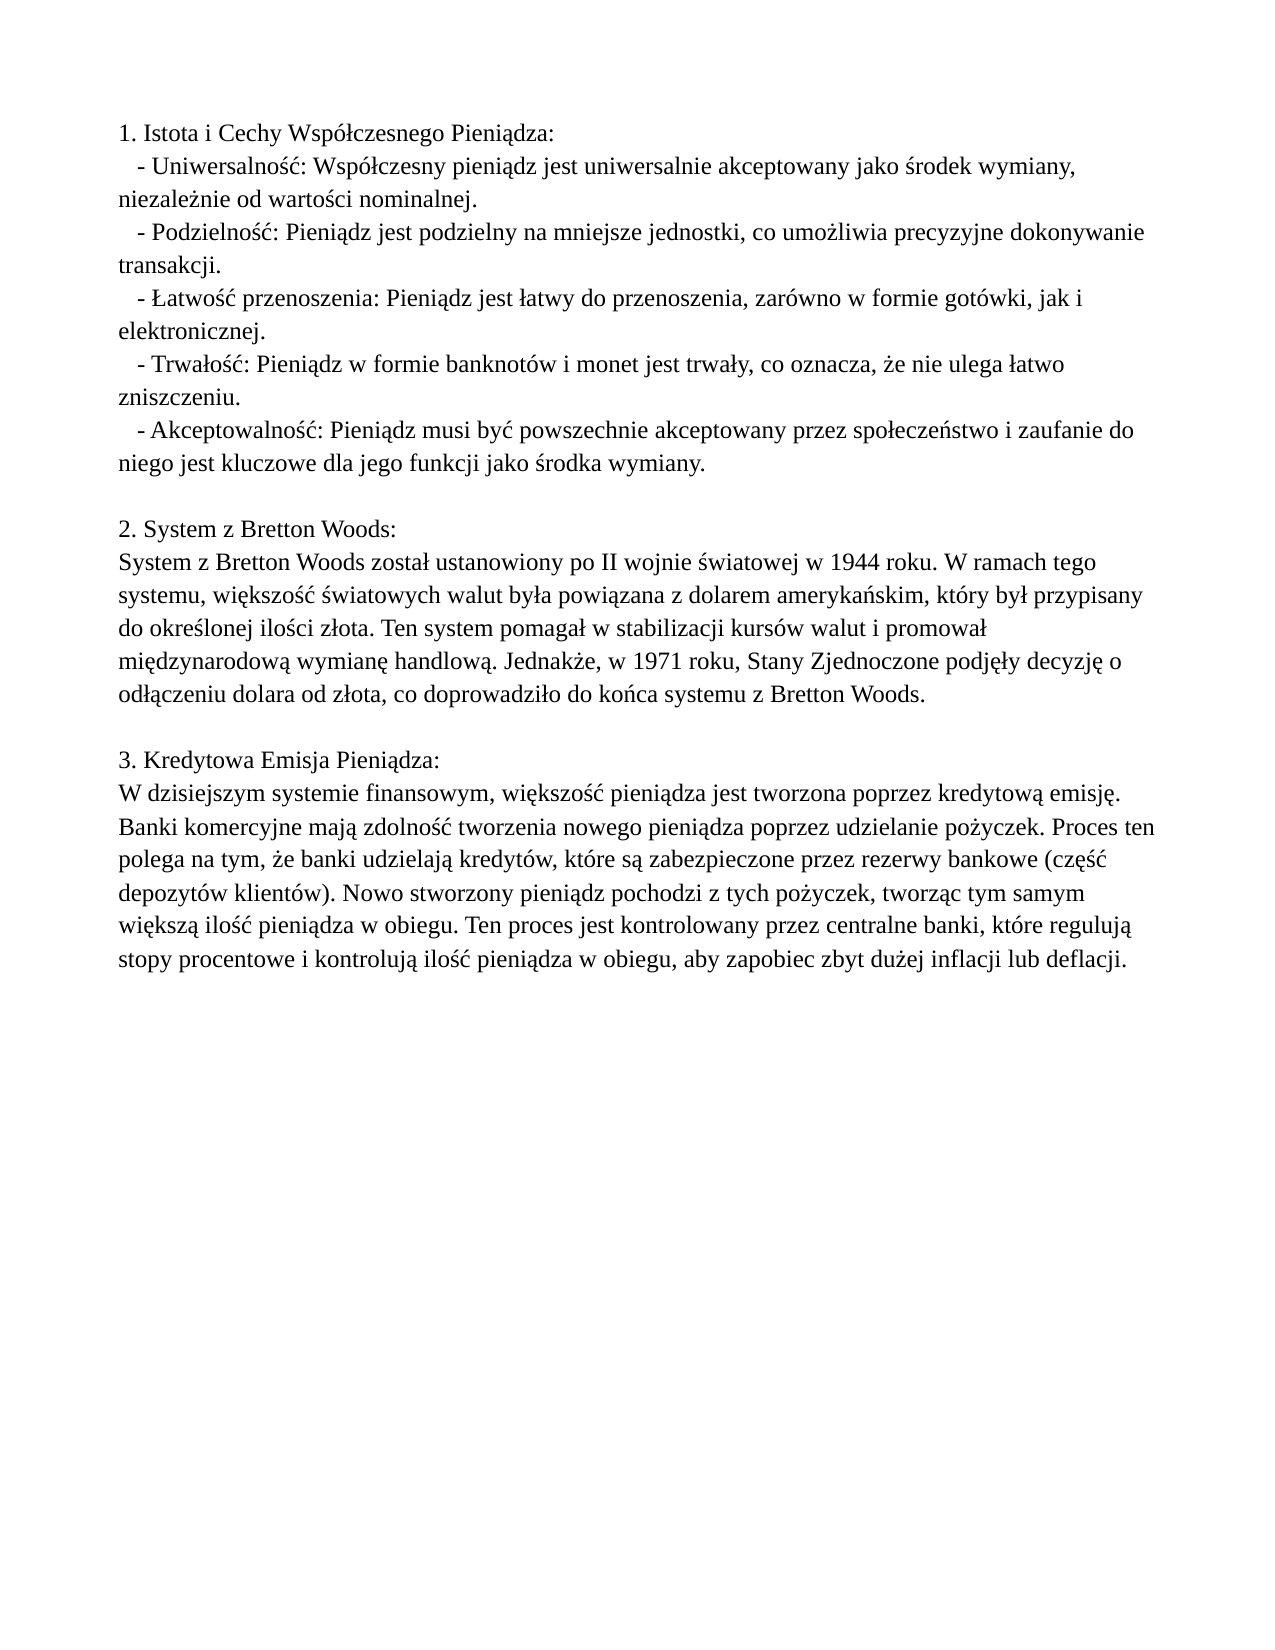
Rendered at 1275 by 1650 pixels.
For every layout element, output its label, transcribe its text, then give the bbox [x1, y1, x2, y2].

text 2. System z Bretton Woods: [118, 514, 1157, 543]
text - Podzielność: Pieniądz jest podzielny na mniejsze jednostki, co umożliwia precyzyjne dokonywanie transakcji. [118, 217, 1157, 279]
text - Uniwersalność: Współczesny pieniądz jest uniwersalnie akceptowany jako środek wymiany, niezależnie od wartości nominalnej. [118, 151, 1157, 213]
text - Łatwość przenoszenia: Pieniądz jest łatwy do przenoszenia, zarówno w formie gotówki, jak i elektronicznej. [118, 283, 1157, 345]
text System z Bretton Woods został ustanowiony po II wojnie światowej w 1944 roku. W ramach tego systemu, większość światowych walut była powiązana z dolarem amerykańskim, który był przypisany do określonej ilości złota. Ten system pomagał w stabilizacji kursów walut i promował międzynarodową wymianę handlową. Jednakże, w 1971 roku, Stany Zjednoczone podjęły decyzję o odłączeniu dolara od złota, co doprowadziło do końca systemu z Bretton Woods. [118, 547, 1157, 708]
text 1. Istota i Cechy Współczesnego Pieniądza: [118, 118, 1157, 147]
text 3. Kredytowa Emisja Pieniądza: [118, 746, 1157, 774]
text W dzisiejszym systemie finansowym, większość pieniądza jest tworzona poprzez kredytową emisję. Banki komercyjne mają zdolność tworzenia nowego pieniądza poprzez udzielanie pożyczek. Proces ten polega na tym, że banki udzielają kredytów, które są zabezpieczone przez rezerwy bankowe (część depozytów klientów). Nowo stworzony pieniądz pochodzi z tych pożyczek, tworząc tym samym większą ilość pieniądza w obiegu. Ten proces jest kontrolowany przez centralne banki, które regulują stopy procentowe i kontrolują ilość pieniądza w obiegu, aby zapobiec zbyt dużej inflacji lub deflacji. [118, 778, 1157, 972]
text - Akceptowalność: Pieniądz musi być powszechnie akceptowany przez społeczeństwo i zaufanie do niego jest kluczowe dla jego funkcji jako środka wymiany. [118, 415, 1157, 477]
text - Trwałość: Pieniądz w formie banknotów i monet jest trwały, co oznacza, że nie ulega łatwo zniszczeniu. [118, 349, 1157, 411]
